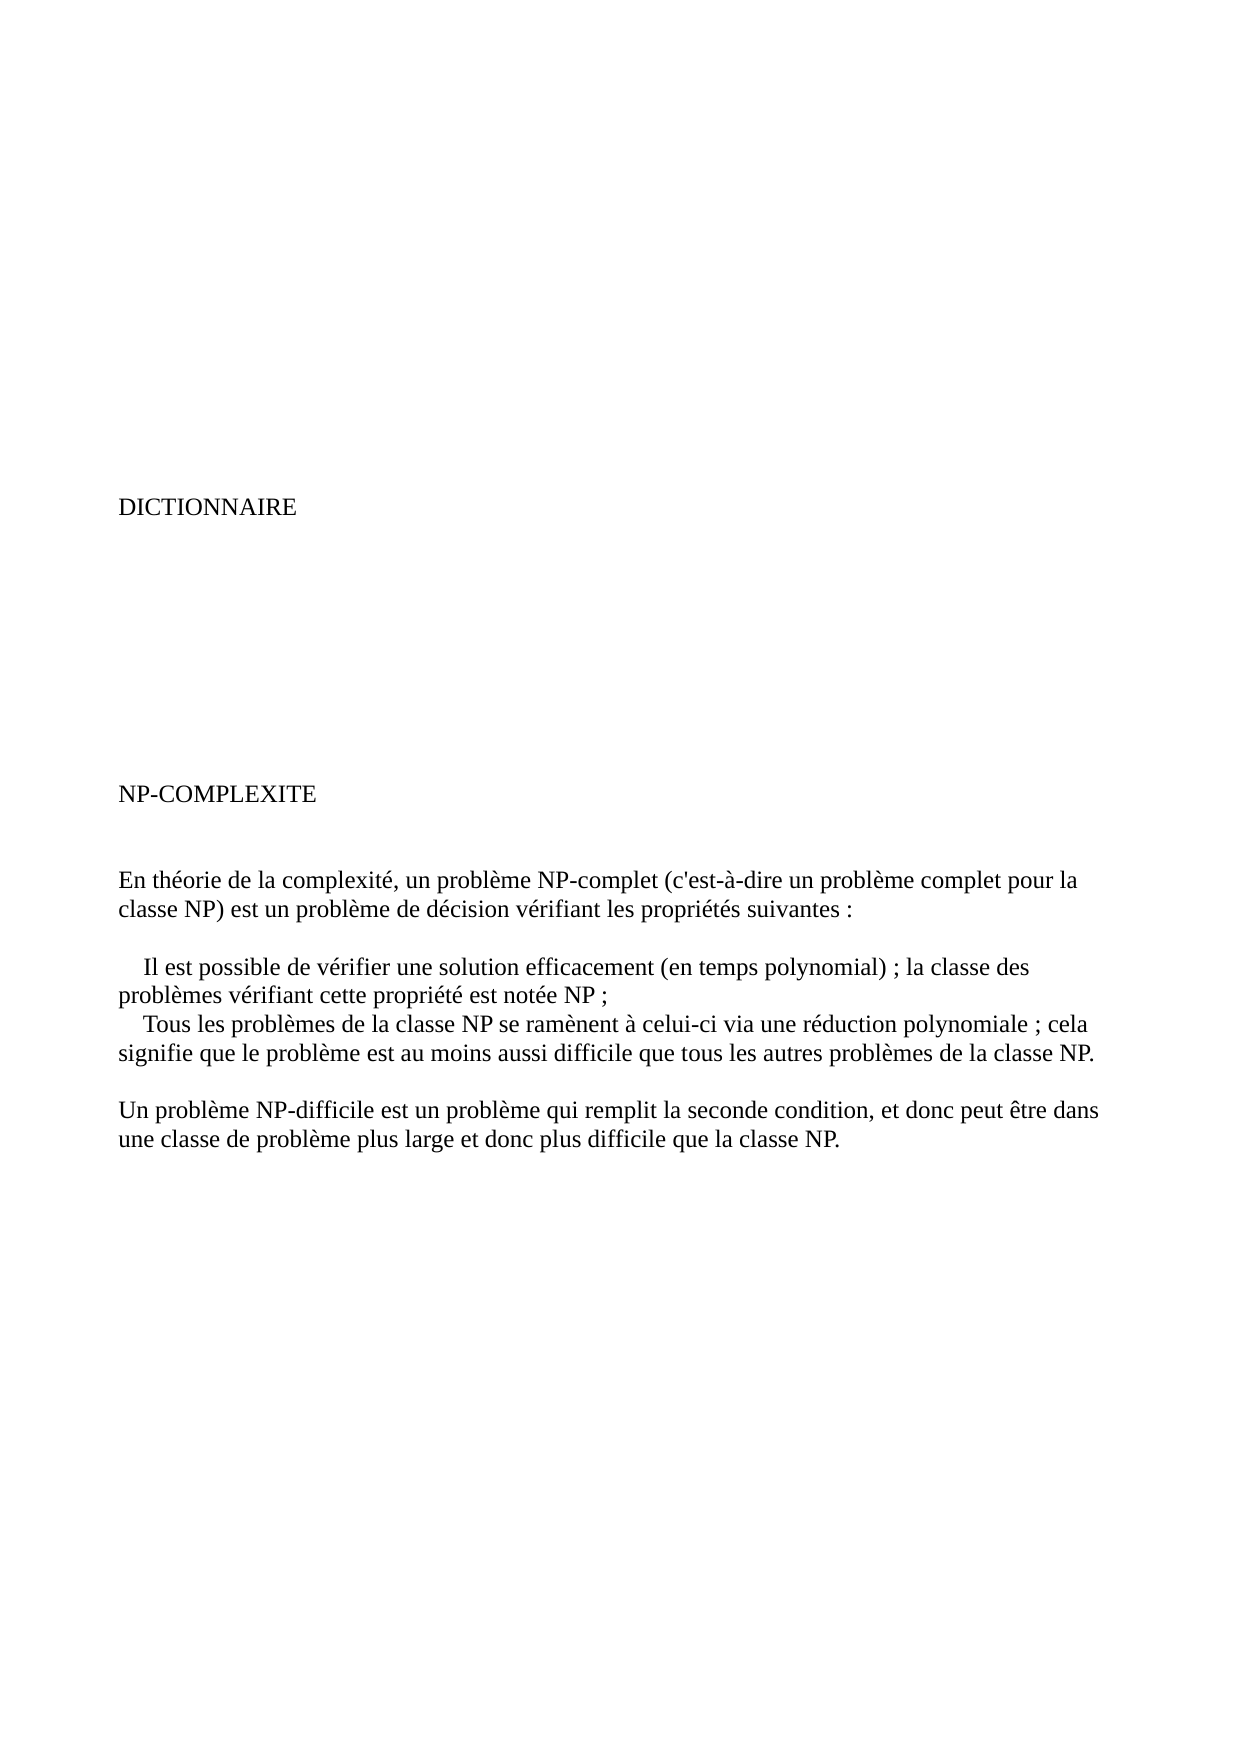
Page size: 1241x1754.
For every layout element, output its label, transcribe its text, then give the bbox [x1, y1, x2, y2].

text Tous les problèmes de la classe NP se ramènent à celui-ci via une réduction polynomiale ; cela signifie que le problème est au moins aussi difficile que tous les autres problèmes de la classe NP. [118, 1009, 1122, 1067]
text Un problème NP-difficile est un problème qui remplit la seconde condition, et donc peut être dans une classe de problème plus large et donc plus difficile que la classe NP. [118, 1096, 1122, 1153]
text NP-COMPLEXITE [118, 779, 1122, 808]
text Il est possible de vérifier une solution efficacement (en temps polynomial) ; la classe des problèmes vérifiant cette propriété est notée NP ; [118, 952, 1122, 1009]
text DICTIONNAIRE [118, 492, 1122, 521]
text En théorie de la complexité, un problème NP-complet (c'est-à-dire un problème complet pour la classe NP) est un problème de décision vérifiant les propriétés suivantes : [118, 866, 1122, 923]
